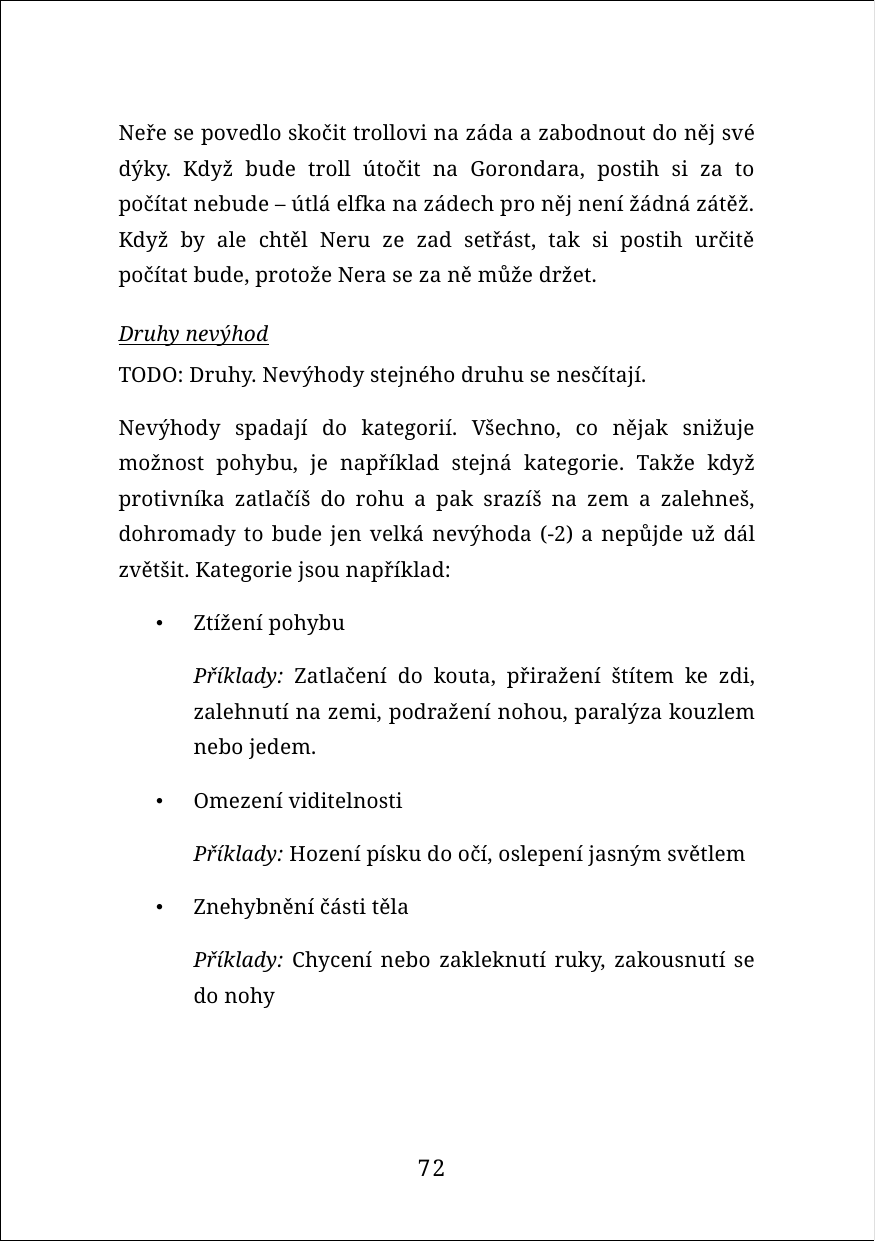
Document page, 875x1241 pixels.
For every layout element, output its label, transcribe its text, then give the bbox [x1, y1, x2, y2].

text Nevýhody spadají do kategorií. Všechno, co nějak snižuje možnost pohybu, je například stejná kategorie. Takže když protivníka zatlačíš do rohu a pak srazíš na zem a zalehneš, dohromady to bude jen velká nevýhoda (-2) a nepůjde už dál zvětšit. Kategorie jsou například: [118, 413, 756, 583]
subtitle Druhy nevýhod [118, 319, 756, 348]
list Příklady: Hození písku do očí, oslepení jasným světlem [156, 839, 756, 867]
list Příklady: Zatlačení do kouta, přiražení štítem ke zdi, zalehnutí na zemi, podražení nohou, paralýza kouzlem nebo jedem. [156, 661, 756, 761]
text TODO: Druhy. Nevýhody stejného druhu se nesčítají. [118, 360, 756, 388]
text Neře se povedlo skočit trollovi na záda a zabodnout do něj své dýky. Když bude troll útočit na Gorondara, postih si za to počítat nebude – útlá elfka na zádech pro něj není žádná zátěž. Když by ale chtěl Neru ze zad setřást, tak si postih určitě počítat bude, protože Nera se za ně může držet. [118, 118, 756, 289]
list Omezení viditelnosti [156, 786, 756, 814]
list Ztížení pohybu [156, 608, 756, 637]
list Znehybnění části těla [156, 892, 756, 921]
list Příklady: Chycení nebo zakleknutí ruky, zakousnutí se do nohy [156, 945, 756, 1009]
